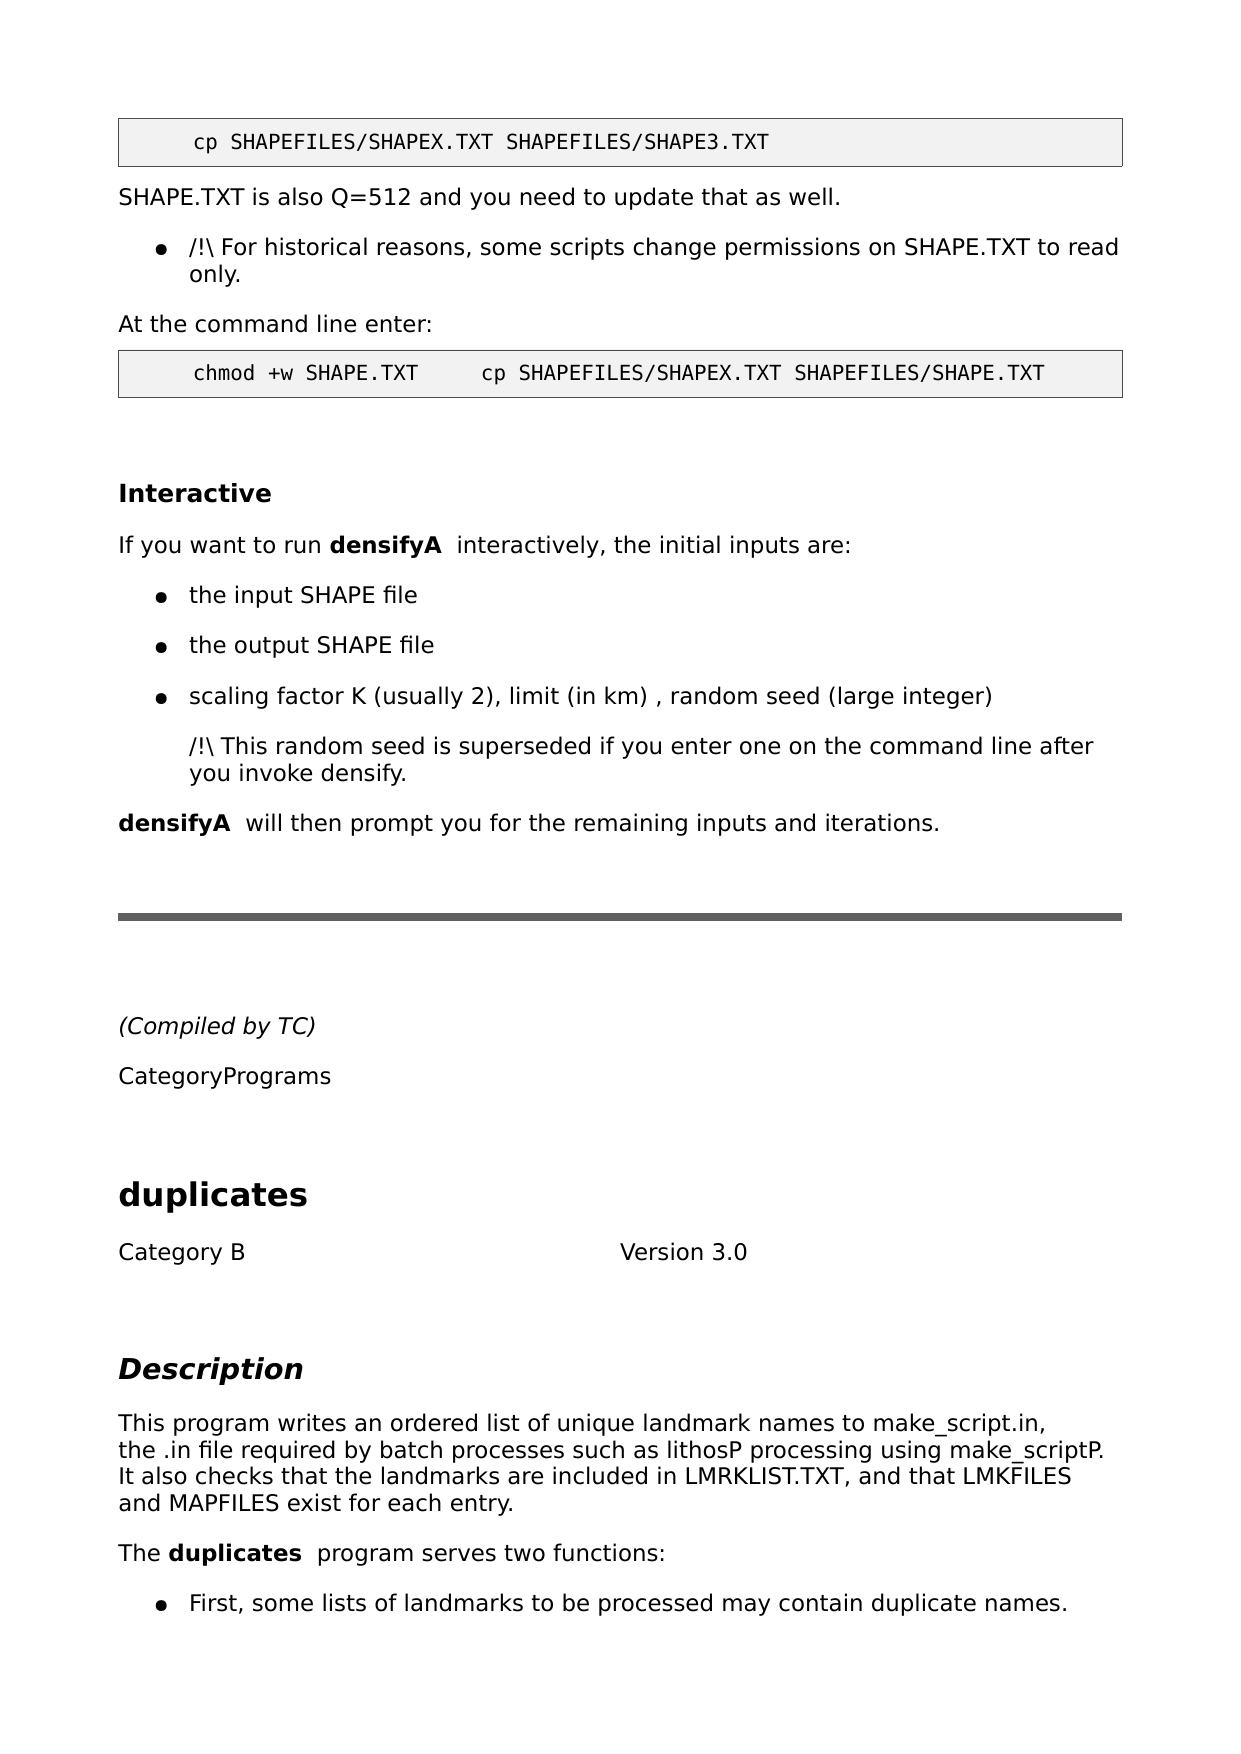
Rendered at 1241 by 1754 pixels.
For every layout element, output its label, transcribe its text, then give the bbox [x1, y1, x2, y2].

list the output SHAPE file [153, 633, 1122, 659]
list scaling factor K (usually 2), limit (in km) , random seed (large integer) [153, 683, 1122, 709]
text If you want to run densifyA interactively, the initial inputs are: [118, 532, 1122, 559]
text densifyA will then prompt you for the remaining inputs and iterations. [118, 810, 1122, 837]
text At the command line enter: [118, 311, 1122, 338]
subtitle Description [118, 1352, 1122, 1386]
text chmod +w SHAPE.TXT cp SHAPEFILES/SHAPEX.TXT SHAPEFILES/SHAPE.TXT [119, 351, 1122, 397]
subtitle duplicates [118, 1177, 1122, 1214]
subtitle Interactive [118, 479, 1122, 508]
text (Compiled by TC) [118, 1013, 1122, 1039]
text cp SHAPEFILES/SHAPEX.TXT SHAPEFILES/SHAPE3.TXT [119, 119, 1122, 166]
list the input SHAPE file [153, 582, 1122, 609]
text SHAPE.TXT is also Q=512 and you need to update that as well. [118, 184, 1122, 211]
table_header Version 3.0 [620, 1227, 1122, 1277]
text The duplicates program serves two functions: [118, 1540, 1122, 1567]
text This program writes an ordered list of unique landmark names to make_script.in, the .in file required by batch processes such as lithosP processing using make_scriptP. It also checks that the landmarks are included in LMRKLIST.TXT, and that LMKFILES and MAPFILES exist for each entry. [118, 1410, 1122, 1517]
list /!\ For historical reasons, some scripts change permissions on SHAPE.TXT to read only. [153, 234, 1122, 287]
list /!\ This random seed is superseded if you enter one on the command line after you invoke densify. [153, 733, 1122, 786]
list First, some lists of landmarks to be processed may contain duplicate names. [153, 1591, 1122, 1617]
table_header Category B [118, 1227, 620, 1277]
text CategoryPrograms [118, 1063, 1122, 1090]
